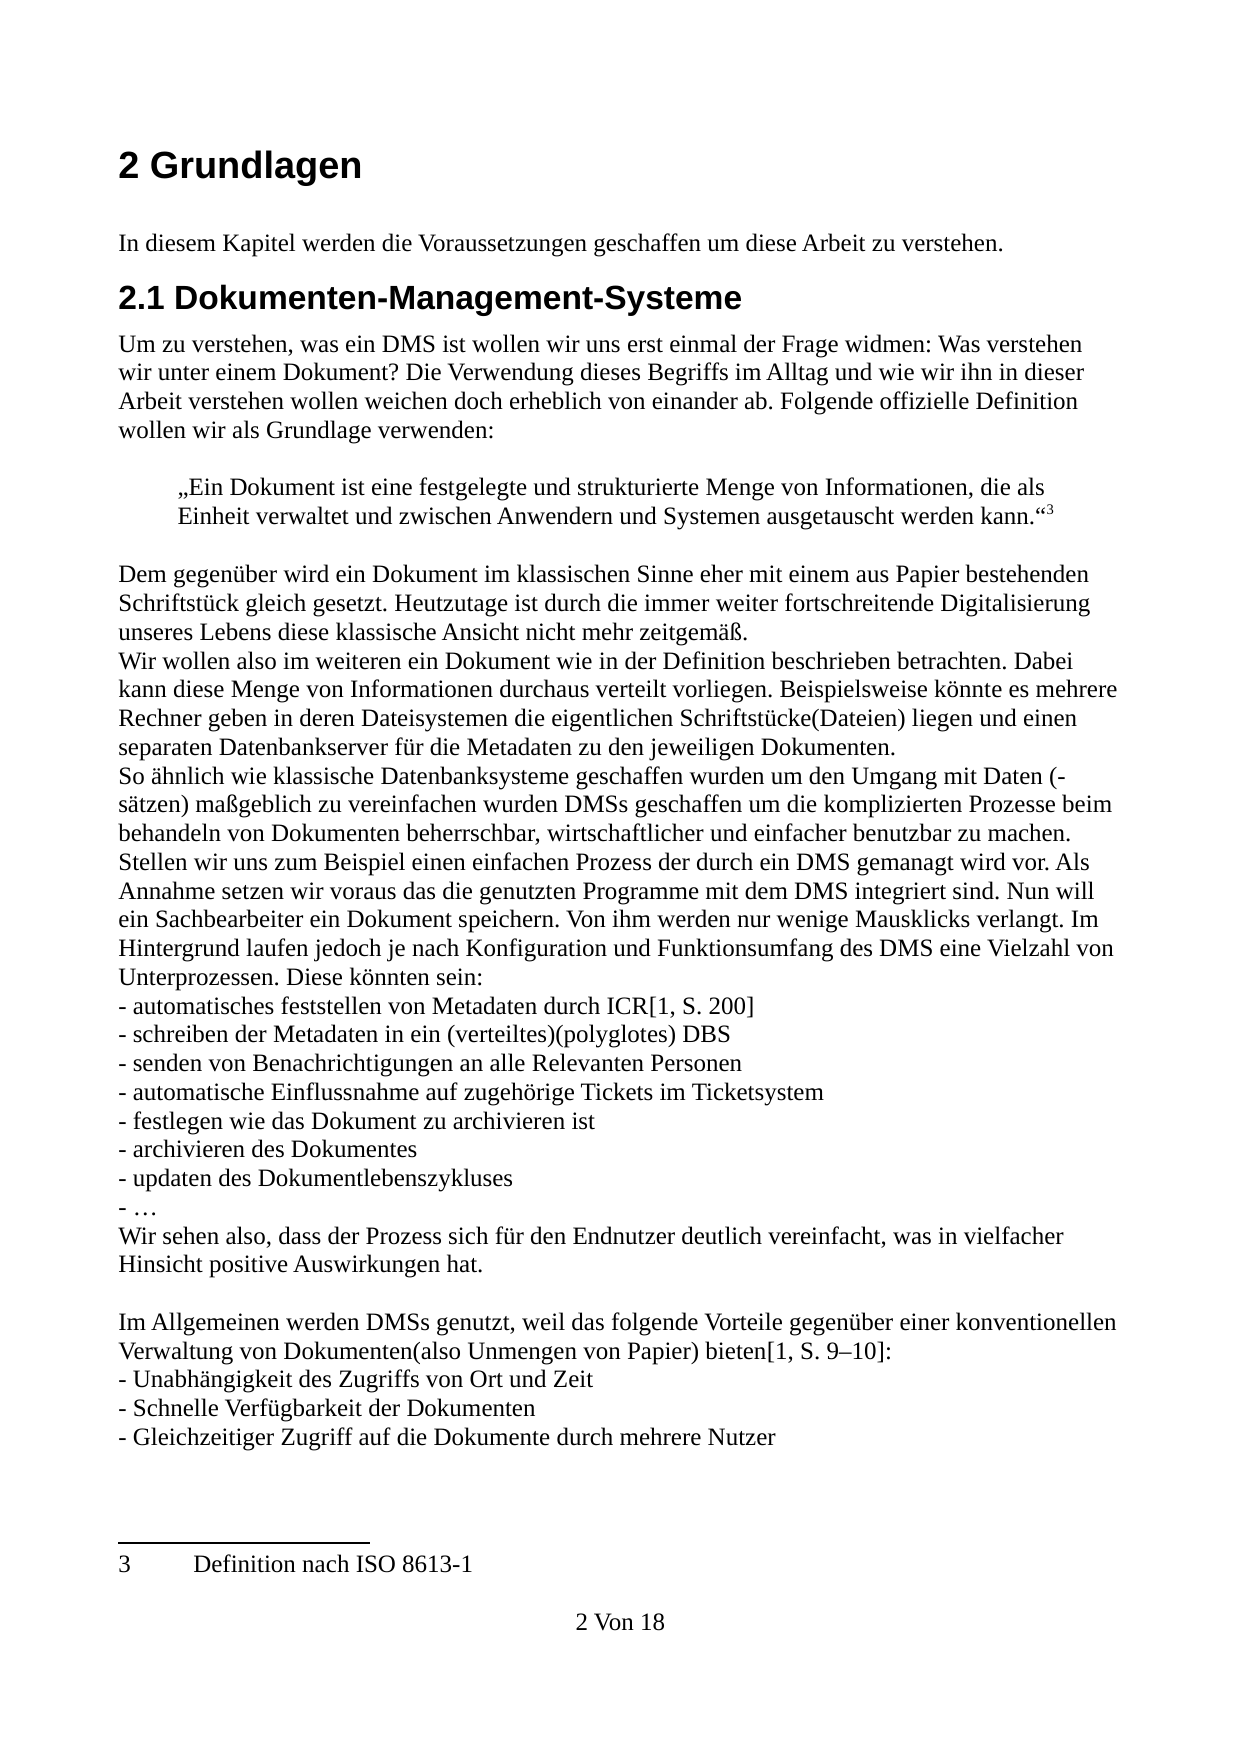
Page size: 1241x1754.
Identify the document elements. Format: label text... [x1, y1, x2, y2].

text - Unabhängigkeit des Zugriffs von Ort und Zeit [118, 1364, 1122, 1393]
text - automatische Einflussnahme auf zugehörige Tickets im Ticketsystem [118, 1077, 1122, 1106]
text - updaten des Dokumentlebenszykluses [118, 1163, 1122, 1192]
subtitle 2.1 Dokumenten-Management-Systeme [118, 278, 1122, 316]
text - festlegen wie das Dokument zu archivieren ist [118, 1106, 1122, 1134]
text Wir sehen also, dass der Prozess sich für den Endnutzer deutlich vereinfacht, was in vielfacher Hinsicht positive Auswirkungen hat. [118, 1221, 1122, 1278]
text In diesem Kapitel werden die Voraussetzungen geschaffen um diese Arbeit zu verstehen. [118, 228, 1122, 257]
text - … [118, 1192, 1122, 1221]
text - automatisches feststellen von Metadaten durch ICR[1, S. 200] [118, 991, 1122, 1019]
text - Gleichzeitiger Zugriff auf die Dokumente durch mehrere Nutzer [118, 1422, 1122, 1451]
subtitle 2 Grundlagen [118, 143, 1122, 187]
text Im Allgemeinen werden DMSs genutzt, weil das folgende Vorteile gegenüber einer konventionellen Verwaltung von Dokumenten(also Unmengen von Papier) bieten[1, S. 9–10]: [118, 1307, 1122, 1364]
text „Ein Dokument ist eine festgelegte und strukturierte Menge von Informationen, die als Einheit verwaltet und zwischen Anwendern und Systemen ausgetauscht werden kann.“ [177, 472, 1063, 530]
text - senden von Benachrichtigungen an alle Relevanten Personen [118, 1048, 1122, 1077]
text So ähnlich wie klassische Datenbanksysteme geschaffen wurden um den Umgang mit Daten (-sätzen) maßgeblich zu vereinfachen wurden DMSs geschaffen um die komplizierten Prozesse beim behandeln von Dokumenten beherrschbar, wirtschaftlicher und einfacher benutzbar zu machen. Stellen wir uns zum Beispiel einen einfachen Prozess der durch ein DMS gemanagt wird vor. Als Annahme setzen wir voraus das die genutzten Programme mit dem DMS integriert sind. Nun will ein Sachbearbeiter ein Dokument speichern. Von ihm werden nur wenige Mausklicks verlangt. Im Hintergrund laufen jedoch je nach Konfiguration und Funktionsumfang des DMS eine Vielzahl von Unterprozessen. Diese könnten sein: [118, 761, 1122, 991]
text - Schnelle Verfügbarkeit der Dokumenten [118, 1393, 1122, 1422]
text - archivieren des Dokumentes [118, 1134, 1122, 1163]
text Wir wollen also im weiteren ein Dokument wie in der Definition beschrieben betrachten. Dabei kann diese Menge von Informationen durchaus verteilt vorliegen. Beispielsweise könnte es mehrere Rechner geben in deren Dateisystemen die eigentlichen Schriftstücke(Dateien) liegen und einen separaten Datenbankserver für die Metadaten zu den jeweiligen Dokumenten. [118, 646, 1122, 761]
text Definition nach ISO 8613-1 [118, 1549, 1122, 1578]
text - schreiben der Metadaten in ein (verteiltes)(polyglotes) DBS [118, 1019, 1122, 1048]
text Dem gegenüber wird ein Dokument im klassischen Sinne eher mit einem aus Papier bestehenden Schriftstück gleich gesetzt. Heutzutage ist durch die immer weiter fortschreitende Digitalisierung unseres Lebens diese klassische Ansicht nicht mehr zeitgemäß. [118, 559, 1122, 646]
text Um zu verstehen, was ein DMS ist wollen wir uns erst einmal der Frage widmen: Was verstehen wir unter einem Dokument? Die Verwendung dieses Begriffs im Alltag und wie wir ihn in dieser Arbeit verstehen wollen weichen doch erheblich von einander ab. Folgende offizielle Definition wollen wir als Grundlage verwenden: [118, 329, 1122, 444]
